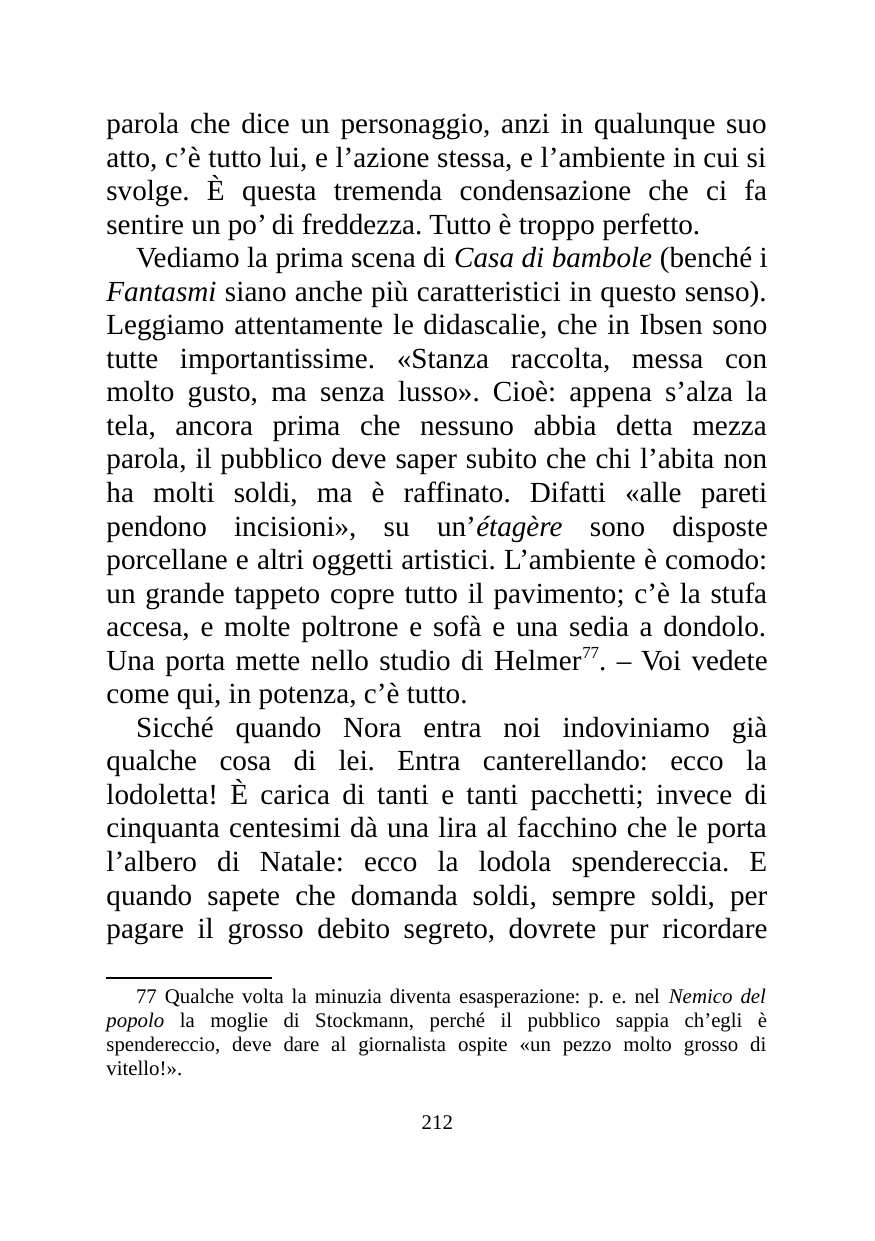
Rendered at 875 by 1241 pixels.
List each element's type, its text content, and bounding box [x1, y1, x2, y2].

text Sicché quando Nora entra noi indoviniamo già qualche cosa di lei. Entra canterellando: ecco la lodoletta! È carica di tanti e tanti pacchetti; invece di cinquanta centesimi dà una lira al facchino che le porta l’albero di Natale: ecco la lodola spendereccia. E quando sapete che domanda soldi, sempre soldi, per pagare il grosso debito segreto, dovrete pur ricordare [106, 710, 768, 945]
text Vediamo la prima scena di Casa di bambole (benché i Fantasmi siano anche più caratteristici in questo senso). Leggiamo attentamente le didascalie, che in Ibsen sono tutte importantissime. «Stanza raccolta, messa con molto gusto, ma senza lusso». Cioè: appena s’alza la tela, ancora prima che nessuno abbia detta mezza parola, il pubblico deve saper subito che chi l’abita non ha molti soldi, ma è raffinato. Difatti «alle pareti pendono incisioni», su un’étagère sono disposte porcellane e altri oggetti artistici. L’ambiente è comodo: un grande tappeto copre tutto il pavimento; c’è la stufa accesa, e molte poltrone e sofà e una sedia a dondolo. Una porta mette nello studio di Helmer. – Voi vedete come qui, in potenza, c’è tutto. [106, 240, 768, 710]
text Qualche volta la minuzia diventa esasperazione: p. e. nel Nemico del popolo la moglie di Stockmann, perché il pubblico sappia ch’egli è spendereccio, deve dare al giornalista ospite «un pezzo molto grosso di vitello!». [106, 984, 768, 1080]
text parola che dice un personaggio, anzi in qualunque suo atto, c’è tutto lui, e l’azione stessa, e l’ambiente in cui si svolge. È questa tremenda condensazione che ci fa sentire un po’ di freddezza. Tutto è troppo perfetto. [106, 106, 768, 240]
